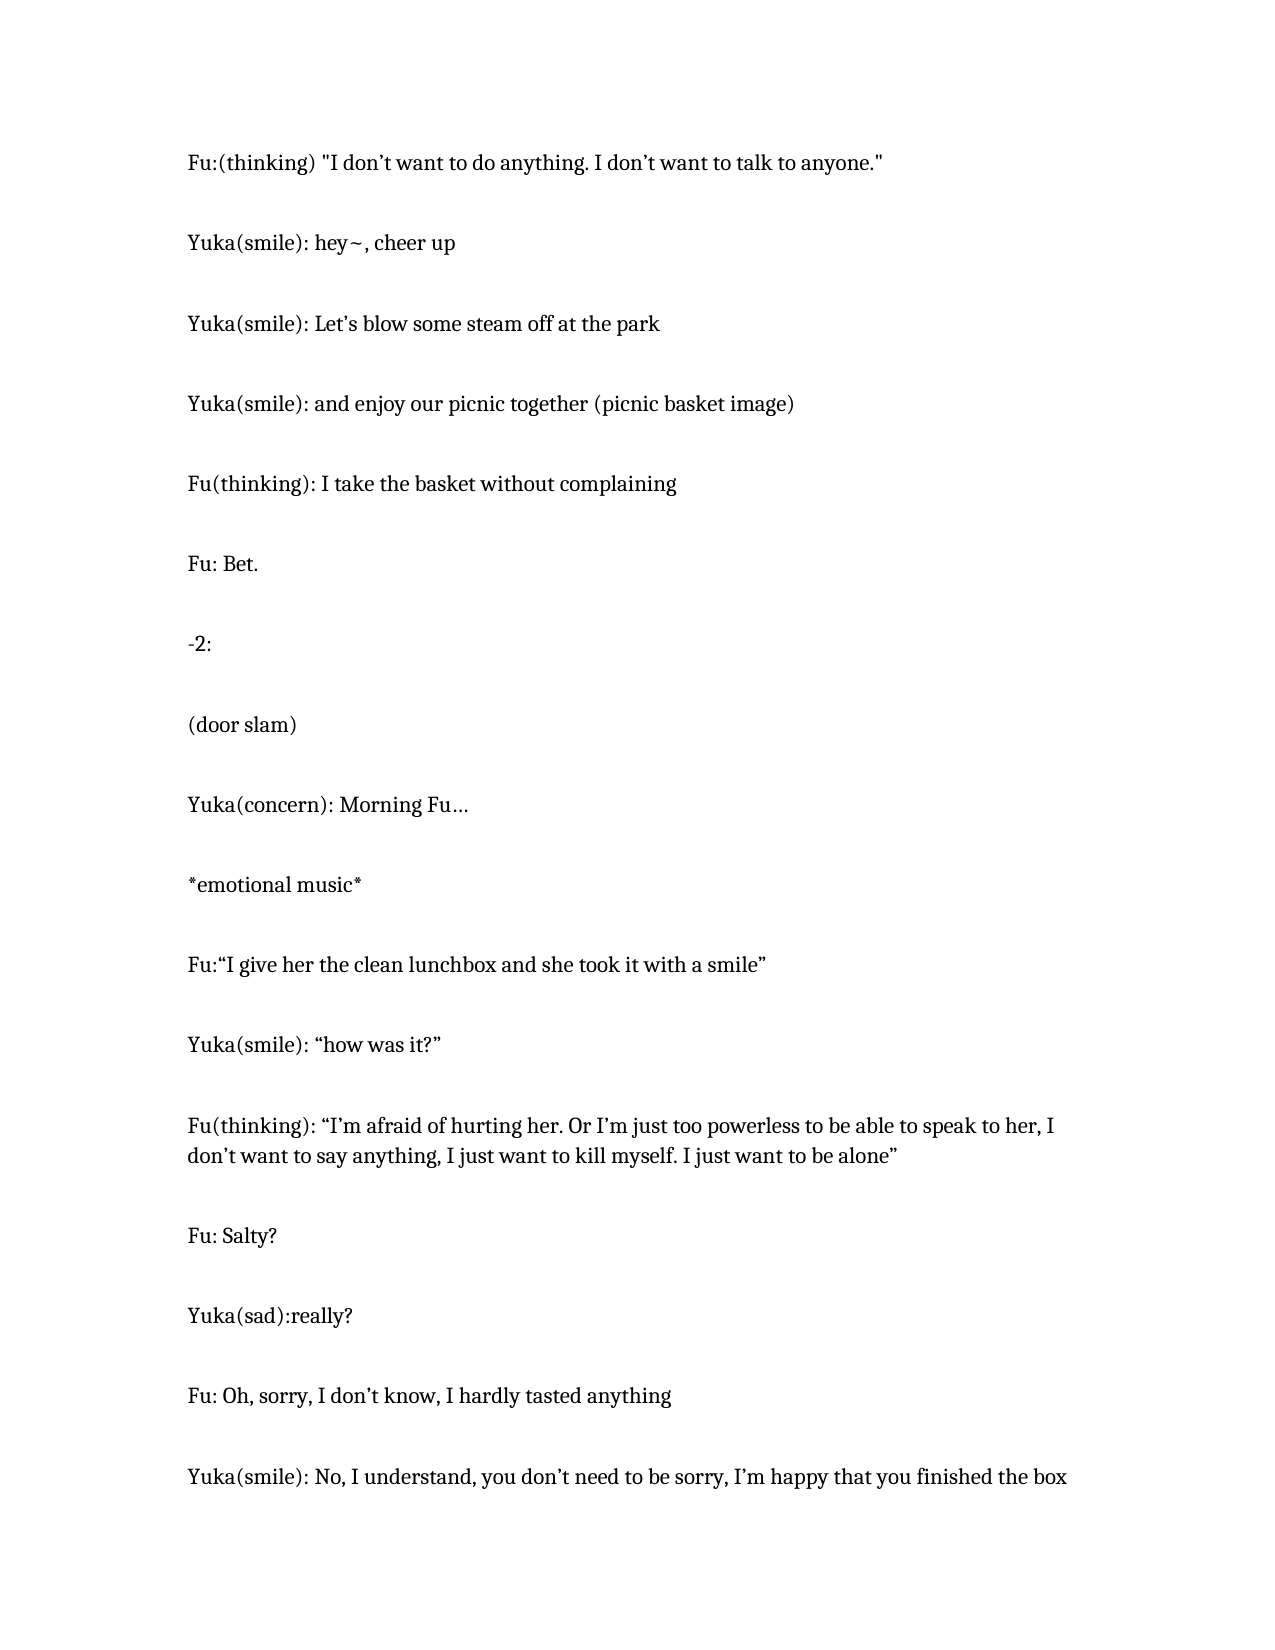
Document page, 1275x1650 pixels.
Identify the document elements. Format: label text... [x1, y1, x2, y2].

text Yuka(smile): No, I understand, you don’t need to be sorry, I’m happy that you finished the box [187, 1463, 1087, 1490]
text Fu:“I give her the clean lunchbox and she took it with a smile” [187, 952, 1087, 978]
text Fu: Bet. [187, 551, 1087, 577]
text Fu(thinking): “I’m afraid of hurting her. Or I’m just too powerless to be able to speak to her, I don’t want to say anything, I just want to kill myself. I just want to be alone” [187, 1112, 1087, 1169]
text -2: [187, 631, 1087, 658]
text Fu: Oh, sorry, I don’t know, I hardly tasted anything [187, 1383, 1087, 1410]
text Fu:(thinking) "I don’t want to do anything. I don’t want to talk to anyone." [187, 150, 1087, 176]
text Yuka(smile): “how was it?” [187, 1032, 1087, 1059]
text Yuka(smile): and enjoy our picnic together (picnic basket image) [187, 391, 1087, 417]
text (door slam) [187, 711, 1087, 738]
text Yuka(smile): hey~, cheer up [187, 230, 1087, 257]
text Yuka(smile): Let’s blow some steam off at the park [187, 310, 1087, 337]
text *emotional music* [187, 872, 1087, 898]
text Fu(thinking): I take the basket without complaining [187, 471, 1087, 497]
text Yuka(concern): Morning Fu… [187, 792, 1087, 818]
text Fu: Salty? [187, 1223, 1087, 1249]
text Yuka(sad):really? [187, 1303, 1087, 1329]
